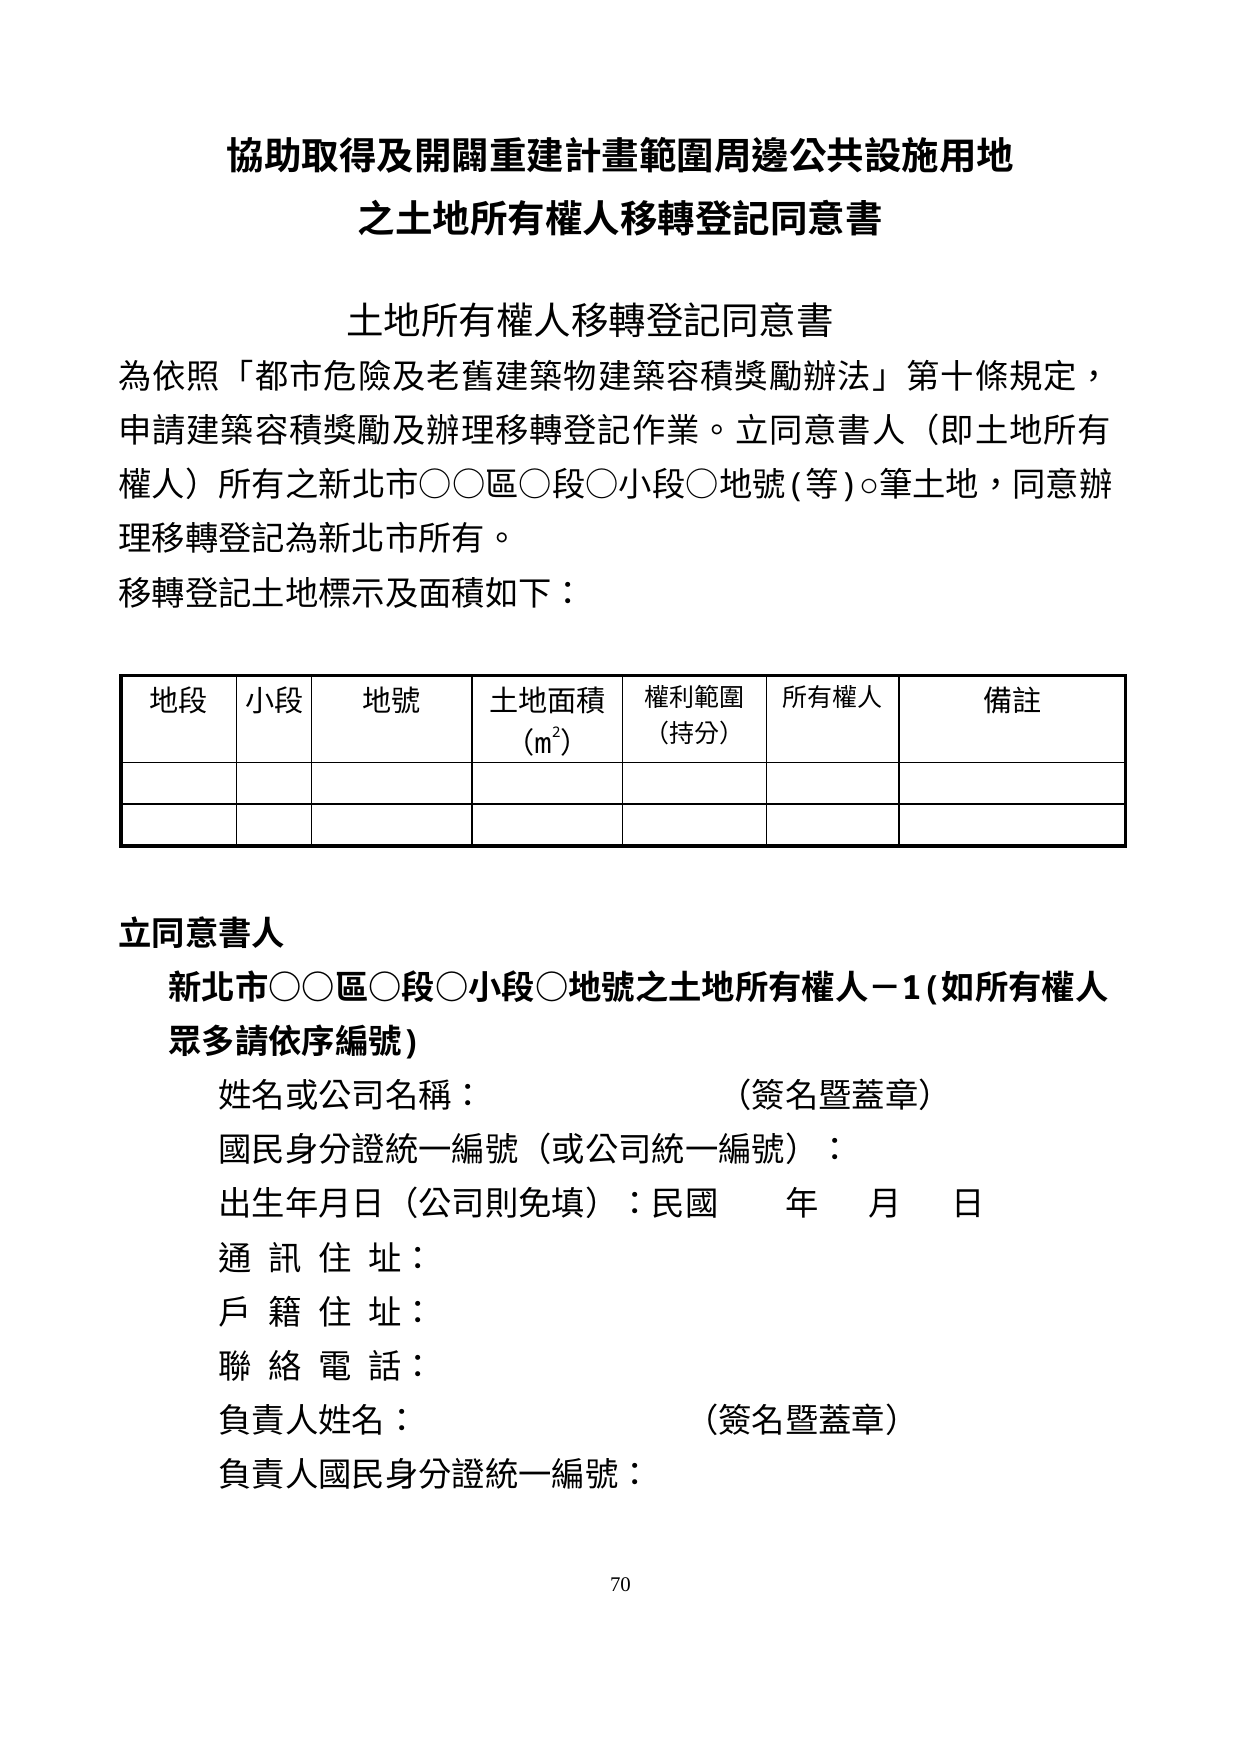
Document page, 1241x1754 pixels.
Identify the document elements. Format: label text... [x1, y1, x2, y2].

table_cell [123, 805, 236, 844]
subtitle 之土地所有權人移轉登記同意書 [118, 174, 1122, 237]
table_header 小段 [237, 677, 311, 762]
text 姓名或公司名稱： （簽名暨蓋章） [218, 1064, 1122, 1118]
text 聯 絡 電 話： [218, 1335, 1122, 1389]
text 新北市○○區○段○小段○地號之土地所有權人－1(如所有權人眾多請依序編號) [168, 956, 1122, 1064]
table_cell [900, 805, 1124, 844]
table_cell [312, 763, 471, 803]
table_header 土地面積（m2） [473, 677, 622, 762]
table_cell [237, 763, 311, 803]
table_cell [312, 805, 471, 844]
text 為依照「都市危險及老舊建築物建築容積獎勵辦法」第十條規定，申請建築容積獎勵及辦理移轉登記作業。立同意書人（即土地所有權人）所有之新北市○○區○段○小段○地號(等)○筆土地，同意辦理移轉登記為新北市所有。 [118, 345, 1113, 562]
text 戶 籍 住 址： [218, 1281, 1122, 1335]
table_cell [900, 763, 1124, 803]
text 通 訊 住 址： [218, 1227, 1122, 1281]
table_cell [123, 763, 236, 803]
table_header 權利範圍 （持分） [623, 677, 766, 762]
text 負責人姓名： （簽名暨蓋章） [218, 1389, 1122, 1443]
table_cell [473, 805, 622, 844]
table_cell [623, 805, 766, 844]
table_cell [767, 805, 898, 844]
text 出生年月日（公司則免填）：民國 年 月 日 [218, 1172, 1122, 1227]
text 移轉登記土地標示及面積如下： [118, 562, 1113, 616]
table_cell [237, 805, 311, 844]
table_header 所有權人 [767, 677, 898, 762]
text 負責人國民身分證統一編號： [218, 1443, 1122, 1497]
table_header 地段 [123, 677, 236, 762]
subtitle 協助取得及開闢重建計畫範圍周邊公共設施用地 [118, 112, 1122, 174]
table_cell [473, 763, 622, 803]
table_header 地號 [312, 677, 471, 762]
table_cell [767, 763, 898, 803]
text 土地所有權人移轉登記同意書 [118, 291, 1062, 345]
table_header 備註 [900, 677, 1124, 762]
text 國民身分證統一編號（或公司統一編號）： [218, 1118, 1122, 1172]
text 立同意書人 [118, 902, 1122, 956]
table_cell [623, 763, 766, 803]
